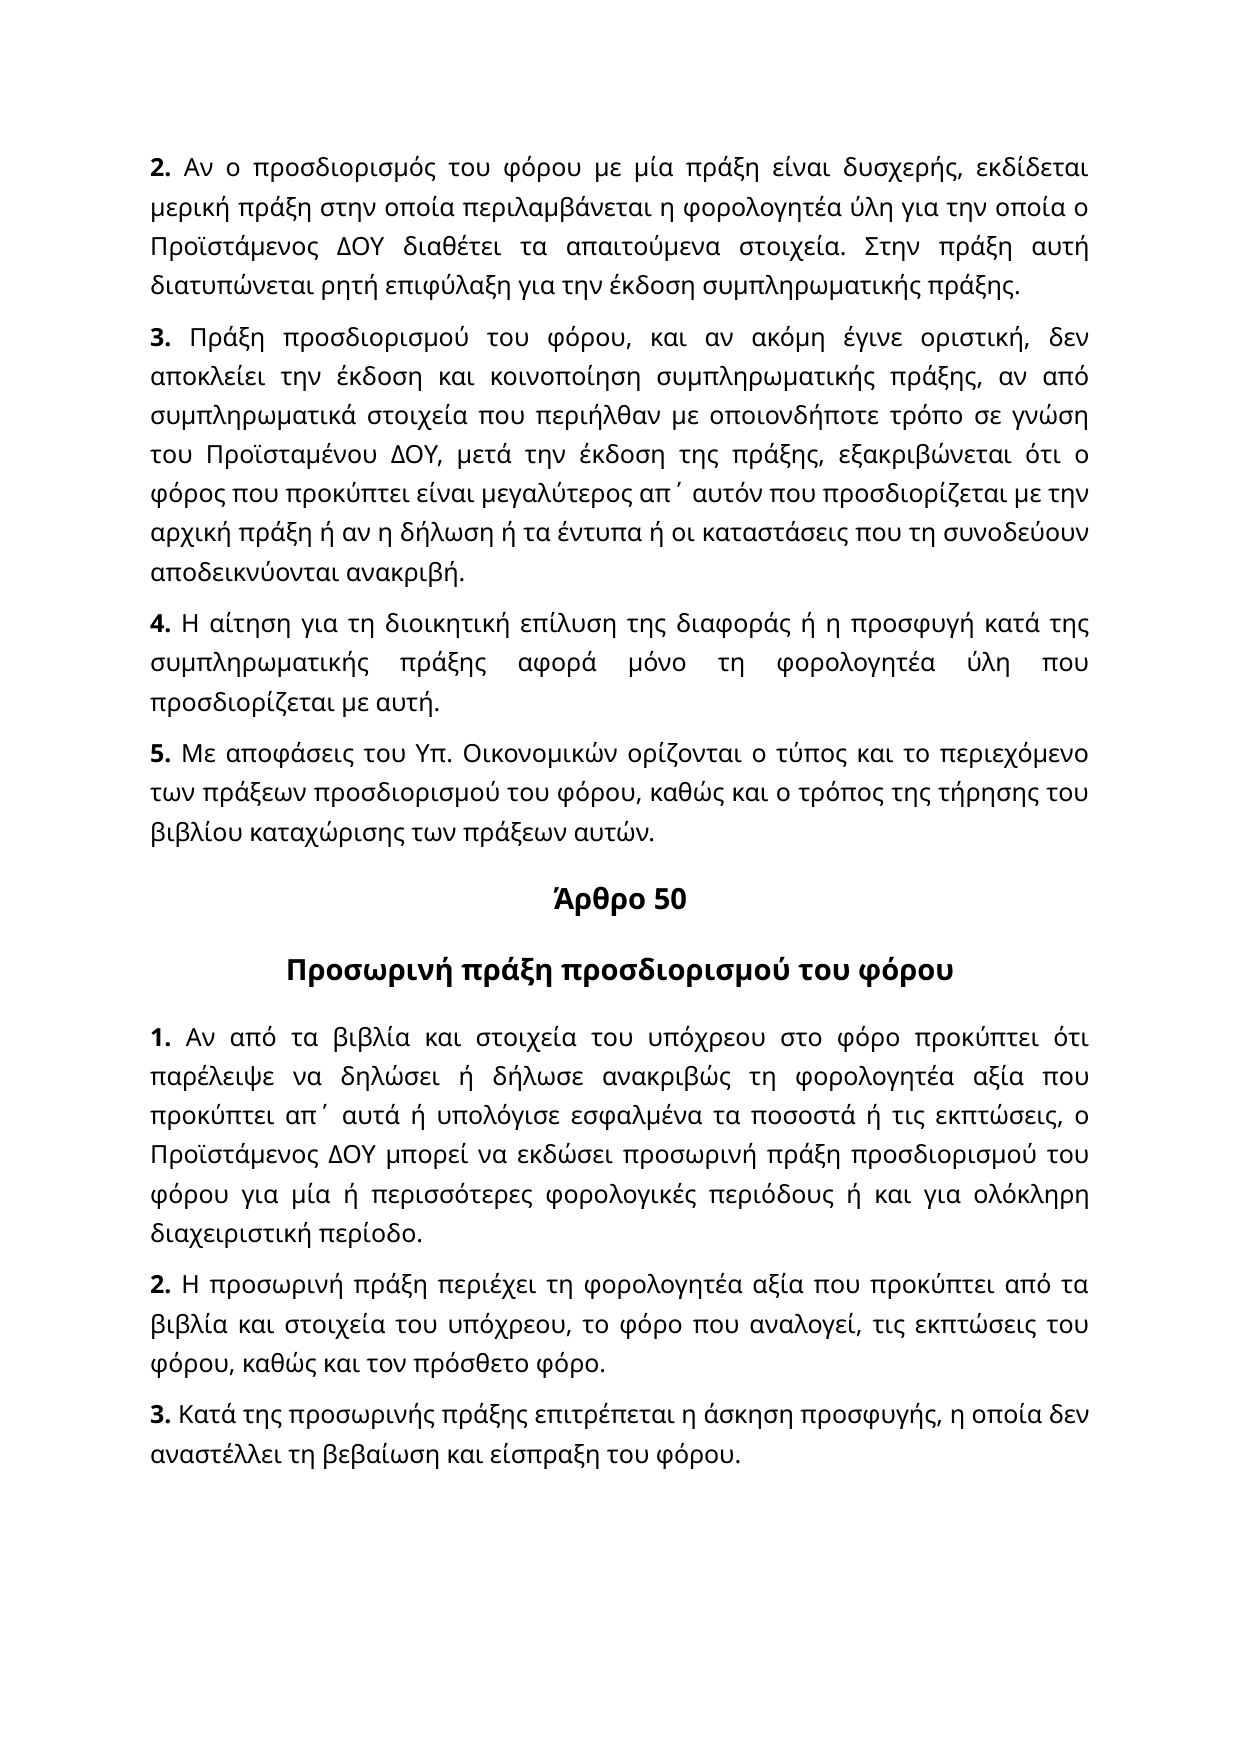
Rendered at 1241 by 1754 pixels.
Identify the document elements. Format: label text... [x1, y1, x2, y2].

text 4. Η αίτηση για τη διοικητική επίλυση της διαφοράς ή η προσφυγή κατά της συμπληρωματικής πράξης αφορά μόνο τη φορολογητέα ύλη που προσδιορίζεται με αυτή. [150, 606, 1090, 718]
text 3. Κατά της προσωρινής πράξης επιτρέπεται η άσκηση προσφυγής, η οποία δεν αναστέλλει τη βεβαίωση και είσπραξη του φόρου. [150, 1397, 1090, 1470]
subtitle Προσωρινή πράξη προσδιορισμού του φόρου [150, 949, 1090, 989]
subtitle Άρθρο 50 [150, 878, 1090, 918]
text 1. Αν από τα βιβλία και στοιχεία του υπόχρεου στο φόρο προκύπτει ότι παρέλειψε να δηλώσει ή δήλωσε ανακριβώς τη φορολογητέα αξία που προκύπτει απ΄ αυτά ή υπολόγισε εσφαλμένα τα ποσοστά ή τις εκπτώσεις, ο Προϊστάμενος ΔΟΥ μπορεί να εκδώσει προσωρινή πράξη προσδιορισμού του φόρου για μία ή περισσότερες φορο­λογικές περιόδους ή και για ολόκληρη διαχειριστική περίοδο. [150, 1019, 1090, 1249]
text 5. Με αποφάσεις του Υπ. Οικονομικών ορίζονται ο τύπος και το περιεχόμενο των πράξεων προσδιορισμού του φόρου, καθώς και ο τρόπος της τήρησης του βιβλίου καταχώρισης των πράξεων αυτών. [150, 736, 1090, 848]
text 2. Αν ο προσδιορισμός του φόρου με μία πράξη είναι δυσχερής, εκδίδεται μερική πράξη στην οποία περιλαμβάνεται η φορολογητέα ύλη για την οποία ο Προϊστάμενος ΔΟΥ διαθέτει τα απαιτούμενα στοιχεία. Στην πράξη αυτή διατυπώνεται ρητή επιφύλαξη για την έκδοση συμπληρωματικής πράξης. [150, 150, 1090, 302]
text 3. Πράξη προσδιορισμού του φόρου, και αν ακόμη έγινε οριστική, δεν αποκλείει την έκδοση και κοινοποίηση συμπληρωματικής πράξης, αν από συμπληρωματικά στοιχεία που περιήλθαν με οποιονδήποτε τρόπο σε γνώση του Προϊσταμένου ΔΟΥ, μετά την έκδοση της πράξης, εξακριβώνεται ότι ο φόρος που προκύπτει είναι μεγαλύτερος απ΄ αυτόν που προσδιορίζεται με την αρχική πράξη ή αν η δήλωση ή τα έντυπα ή οι καταστάσεις που τη συνοδεύουν αποδεικνύονται ανακριβή. [150, 319, 1090, 588]
text 2. Η προσωρινή πράξη περιέχει τη φορολογητέα αξία που προκύπτει από τα βιβλία και στοιχεία του υπόχρεου, το φόρο που αναλογεί, τις εκπτώσεις του φόρου, καθώς και τον πρόσθετο φόρο. [150, 1267, 1090, 1379]
